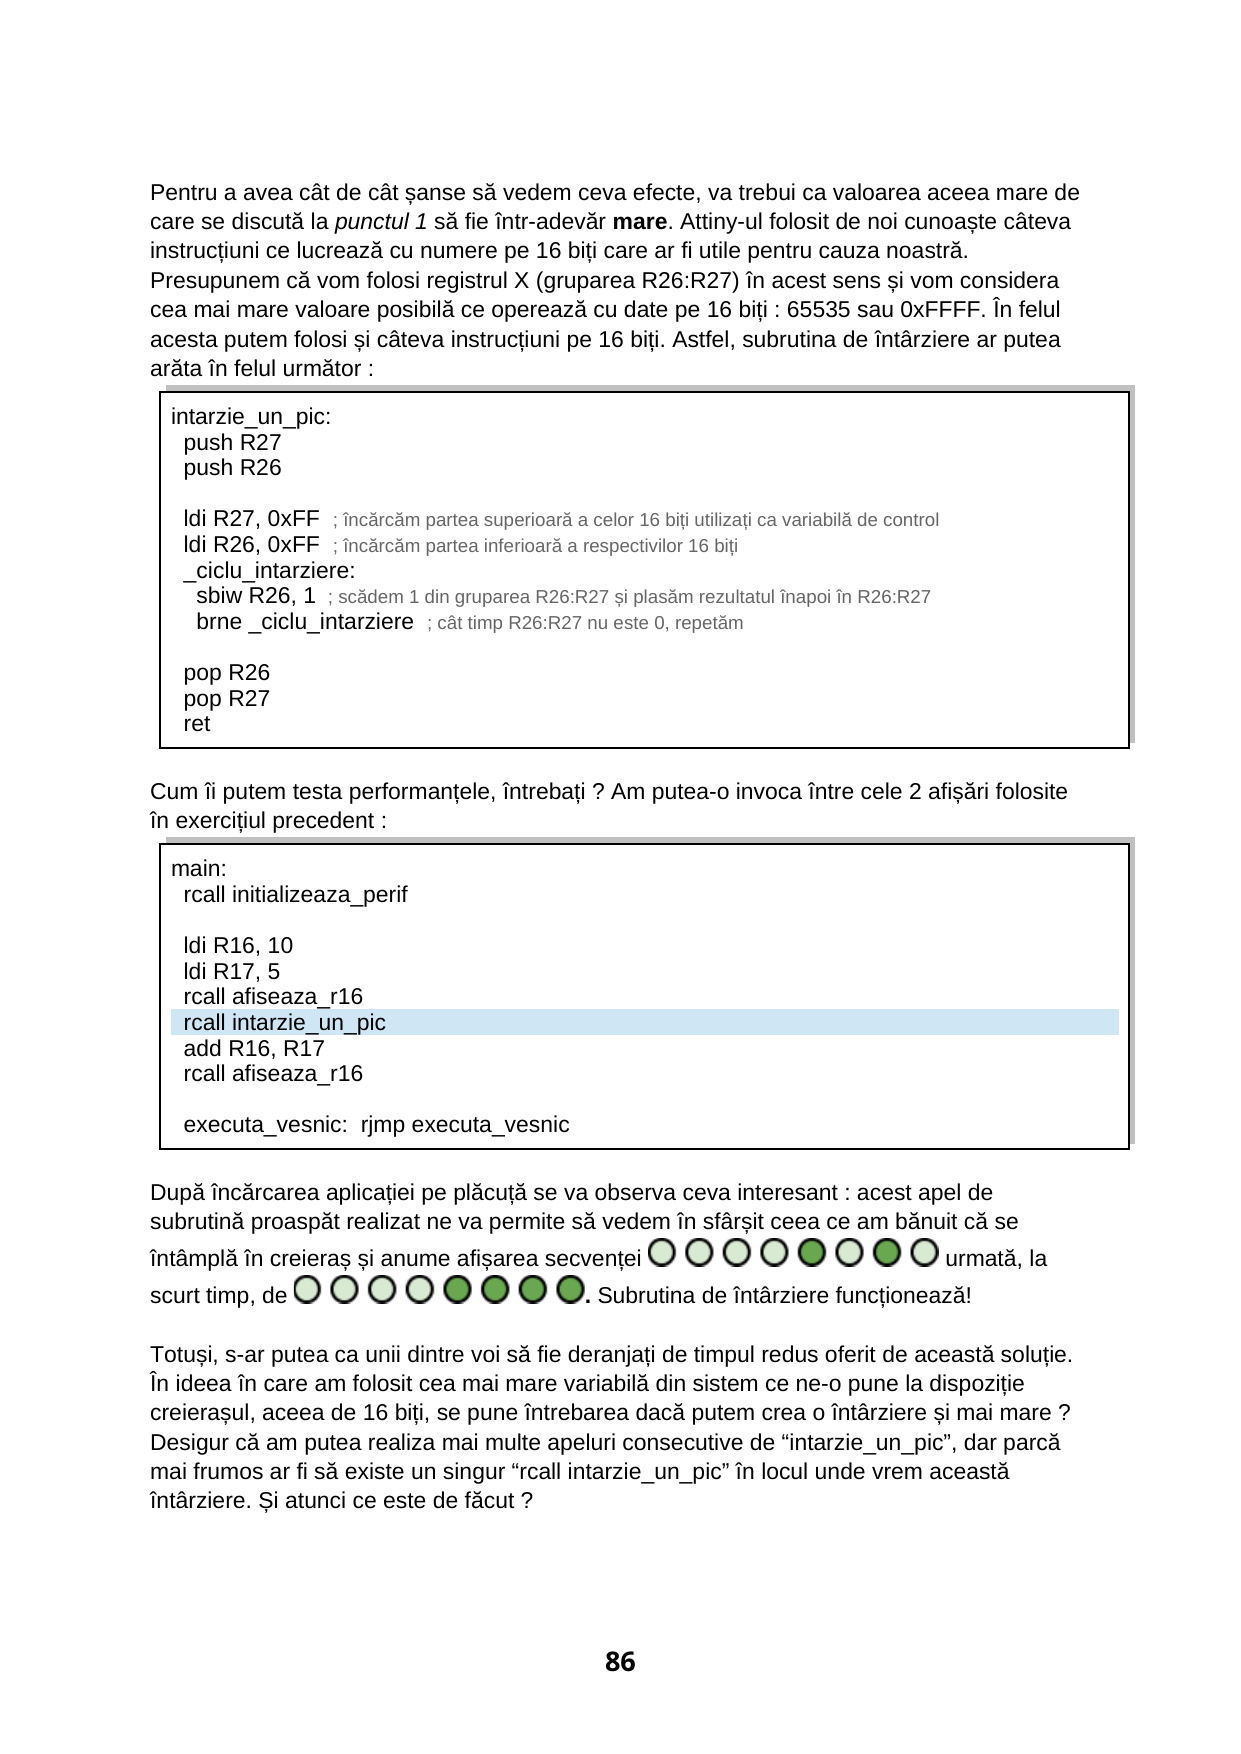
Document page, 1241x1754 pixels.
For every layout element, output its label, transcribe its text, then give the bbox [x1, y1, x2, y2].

table_header intarzie_un_pic: push R27 push R26 ldi R27, 0xFF ; încărcăm partea superioară a celor 16 biți utilizați ca variabilă de control ldi R26, 0xFF ; încărcăm partea inferioară a respectivilor 16 biți _ciclu_intarziere: sbiw R26, 1 ; scădem 1 din gruparea R26:R27 și plasăm rezultatul înapoi în R26:R27 brne _ciclu_intarziere ; cât timp R26:R27 nu este 0, repetăm pop R26 pop R27 ret [161, 393, 1128, 747]
text Cum îi putem testa performanțele, întrebați ? Am putea-o invoca între cele 2 afișări folosite în exercițiul precedent : [150, 778, 1091, 833]
picture [648, 1238, 939, 1267]
text Totuși, s-ar putea ca unii dintre voi să fie deranjați de timpul redus oferit de această soluție. În ideea în care am folosit cea mai mare variabilă din sistem ce ne-o pune la dispoziție creierașul, aceea de 16 biți, se pune întrebarea dacă putem crea o întârziere și mai mare ? Desigur că am putea realiza mai multe apeluri consecutive de “intarzie_un_pic”, dar parcă mai frumos ar fi să existe un singur “rcall intarzie_un_pic” în locul unde vrem această întârziere. Și atunci ce este de făcut ? [150, 1341, 1091, 1514]
text Pentru a avea cât de cât șanse să vedem ceva efecte, va trebui ca valoarea aceea mare de care se discută la punctul 1 să fie într-adevăr mare. Attiny-ul folosit de noi cunoaște câteva instrucțiuni ce lucrează cu numere pe 16 biți care ar fi utile pentru cauza noastră. Presupunem că vom folosi registrul X (gruparea R26:R27) în acest sens și vom considera cea mai mare valoare posibilă ce operează cu date pe 16 biți : 65535 sau 0xFFFF. În felul acesta putem folosi și câteva instrucțiuni pe 16 biți. Astfel, subrutina de întârziere ar putea arăta în felul următor : [150, 179, 1091, 381]
picture [293, 1275, 585, 1304]
text După încărcarea aplicației pe plăcuță se va observa ceva interesant : acest apel de subrutină proaspăt realizat ne va permite să vedem în sfârșit ceea ce am bănuit că se întâmplă în creieraș și anume afișarea secvenței urmată, la scurt timp, de . Subrutina de întârziere funcționează! [150, 1179, 1091, 1308]
table_header main: rcall initializeaza_perif ldi R16, 10 ldi R17, 5 rcall afiseaza_r16 rcall intarzie_un_pic add R16, R17 rcall afiseaza_r16 executa_vesnic: rjmp executa_vesnic [161, 845, 1128, 1148]
